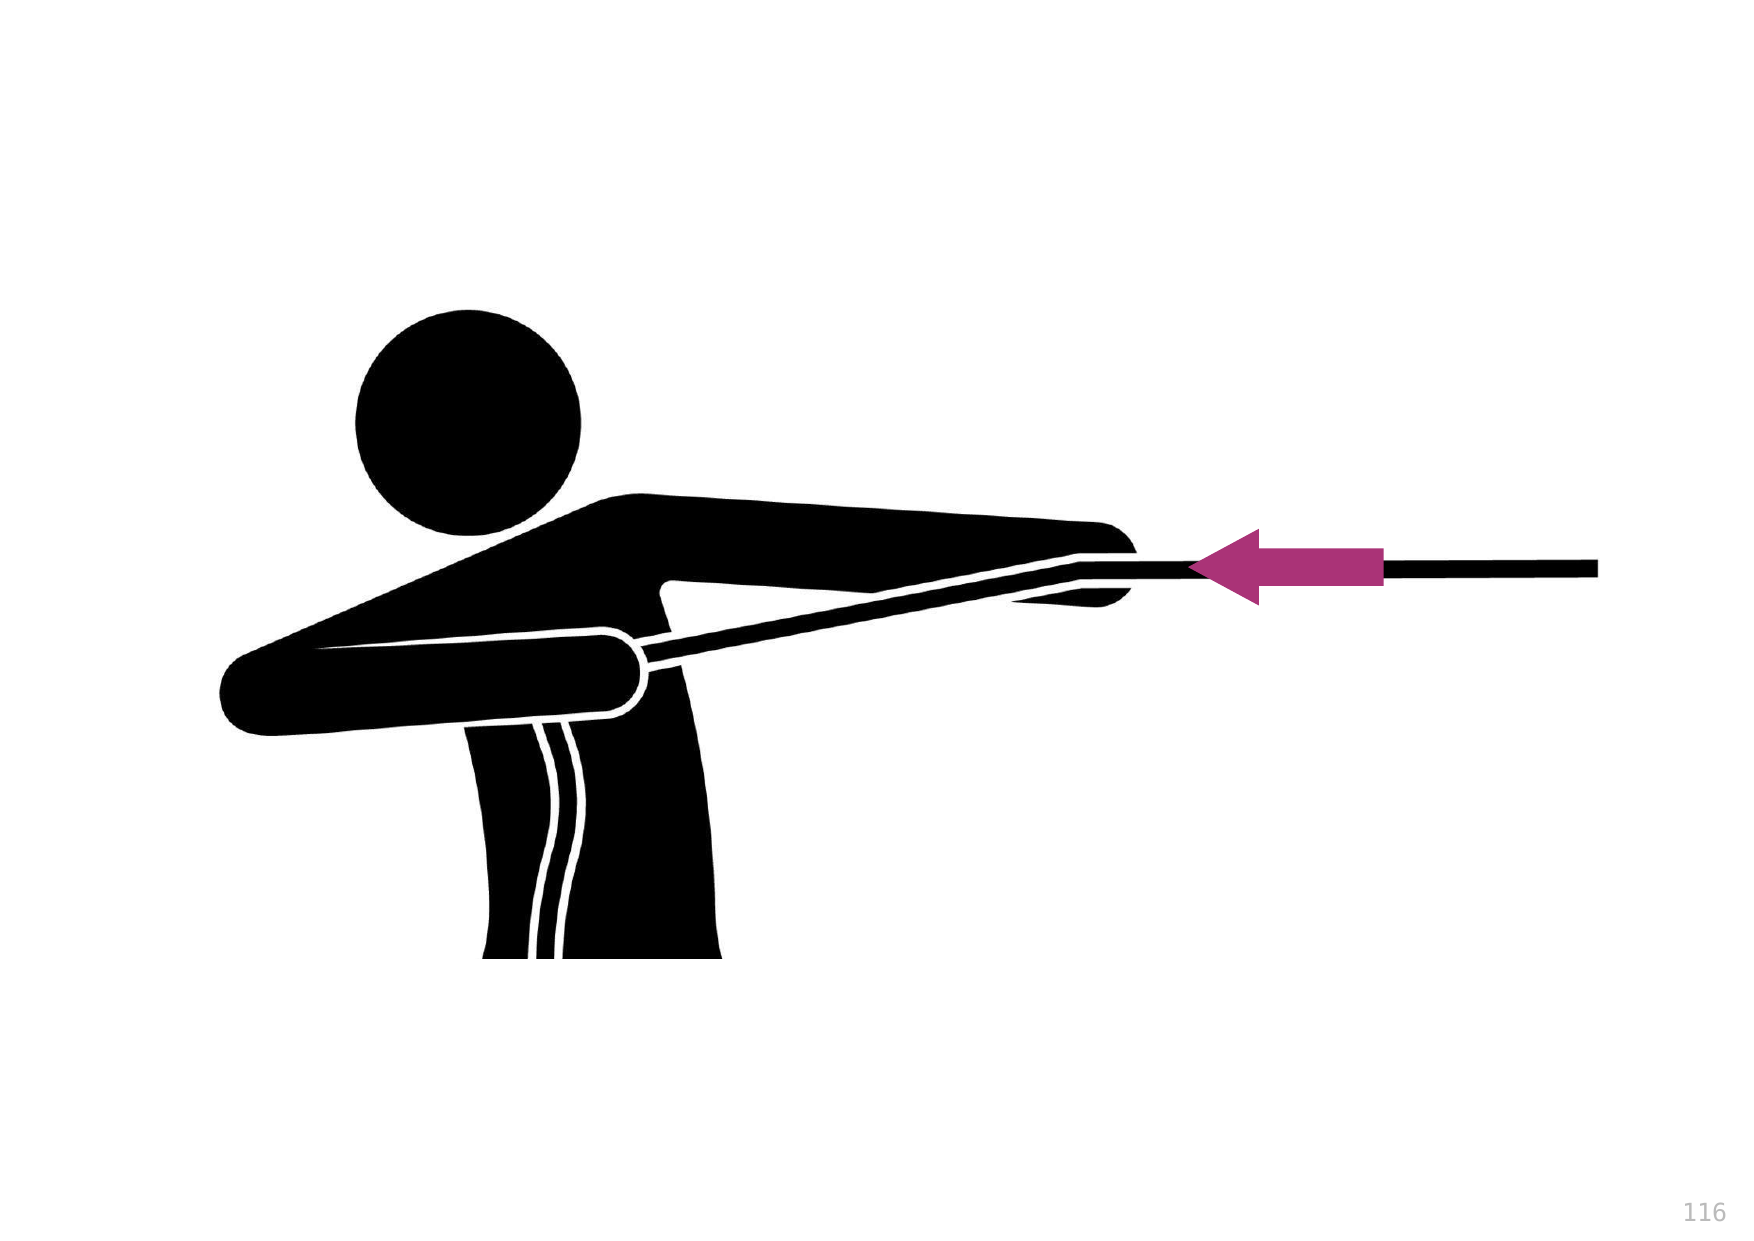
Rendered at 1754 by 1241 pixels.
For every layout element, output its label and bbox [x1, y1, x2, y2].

picture [207, 299, 1606, 960]
text_box [1187, 528, 1384, 606]
